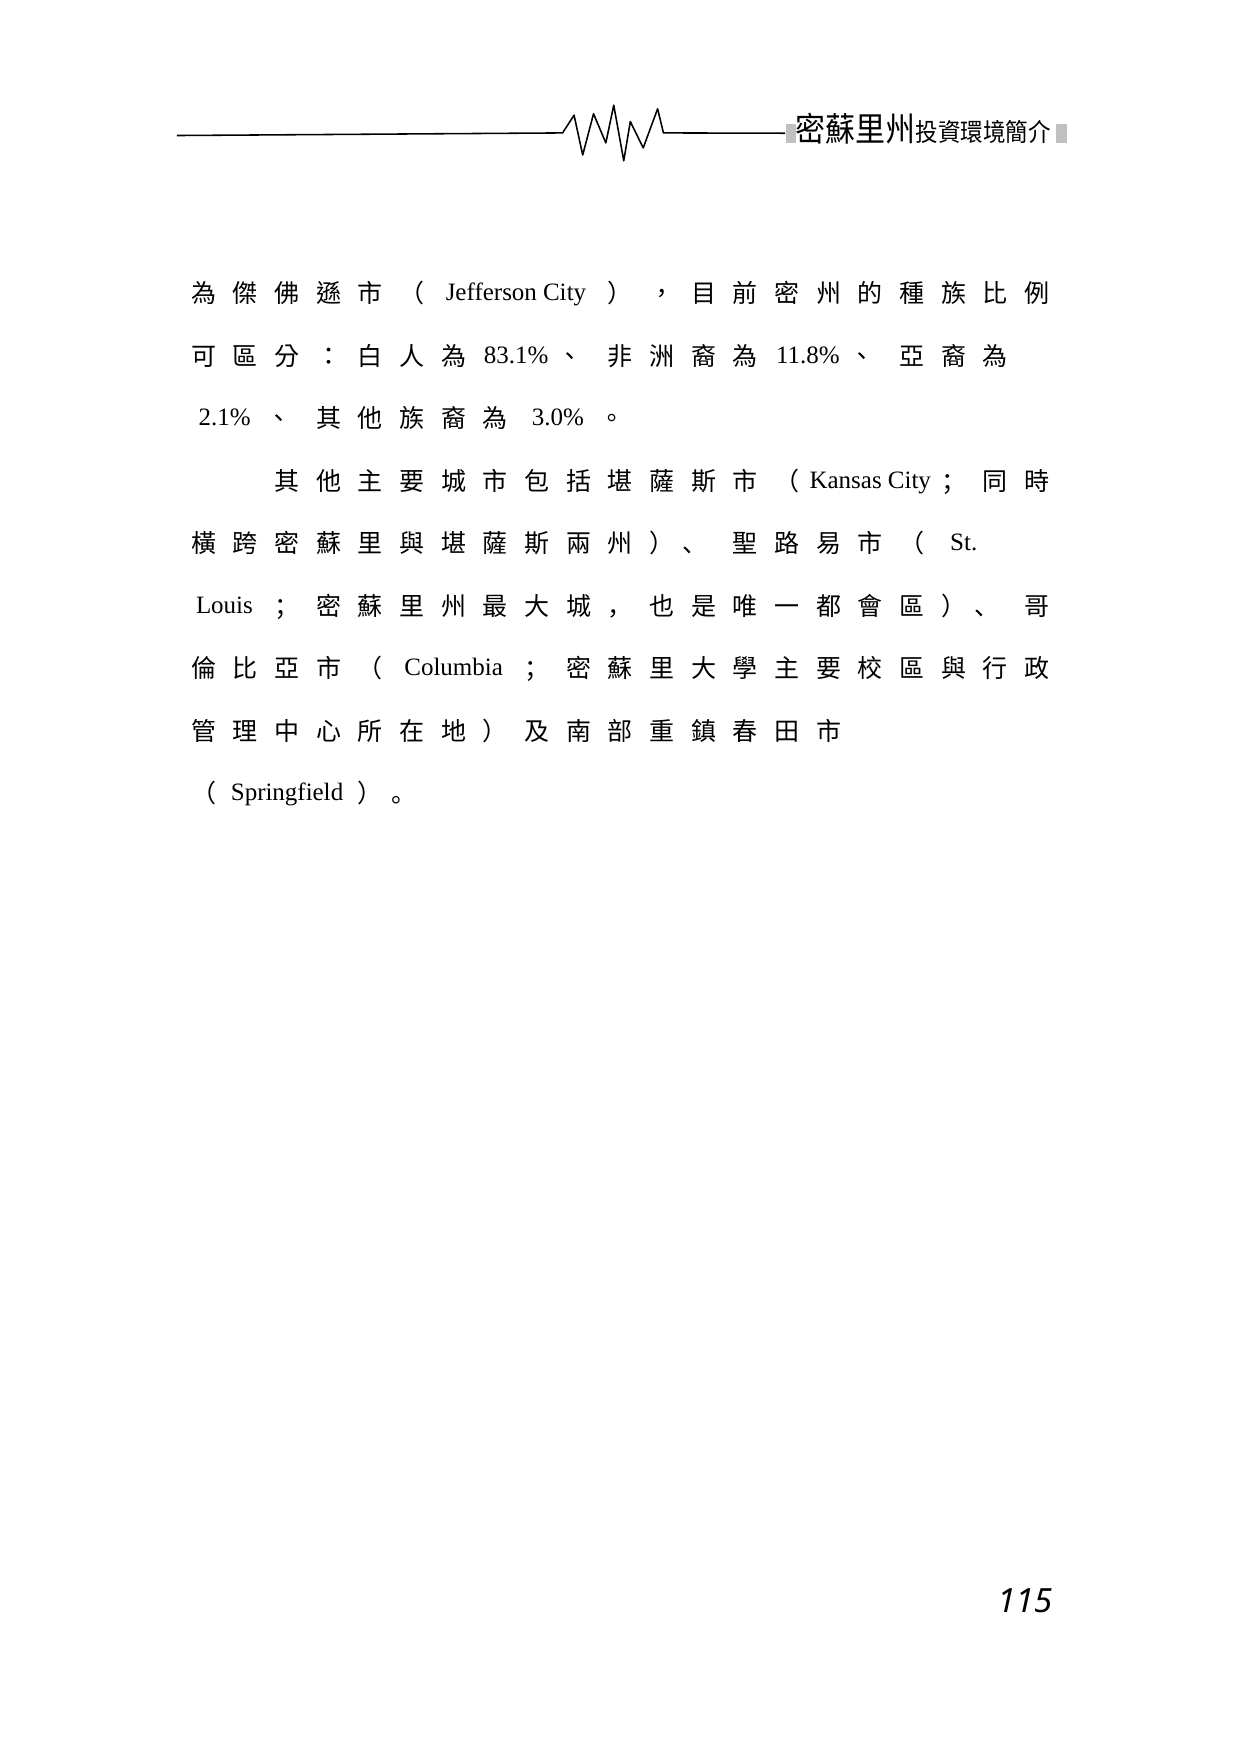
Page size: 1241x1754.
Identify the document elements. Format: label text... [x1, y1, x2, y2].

text 為傑佛遜市（Jefferson City），目前密州的種族比例可區分：白人為83.1%、非洲裔為11.8%、亞裔為2.1%、其他族裔為3.0%。 [183, 250, 1058, 438]
text 其他主要城市包括堪薩斯市（Kansas City；同時橫跨密蘇里與堪薩斯兩州）、聖路易市（St. Louis；密蘇里州最大城，也是唯一都會區）、哥倫比亞市（Columbia；密蘇里大學主要校區與行政管理中心所在地）及南部重鎮春田市（Springfield）。 [183, 438, 1058, 813]
